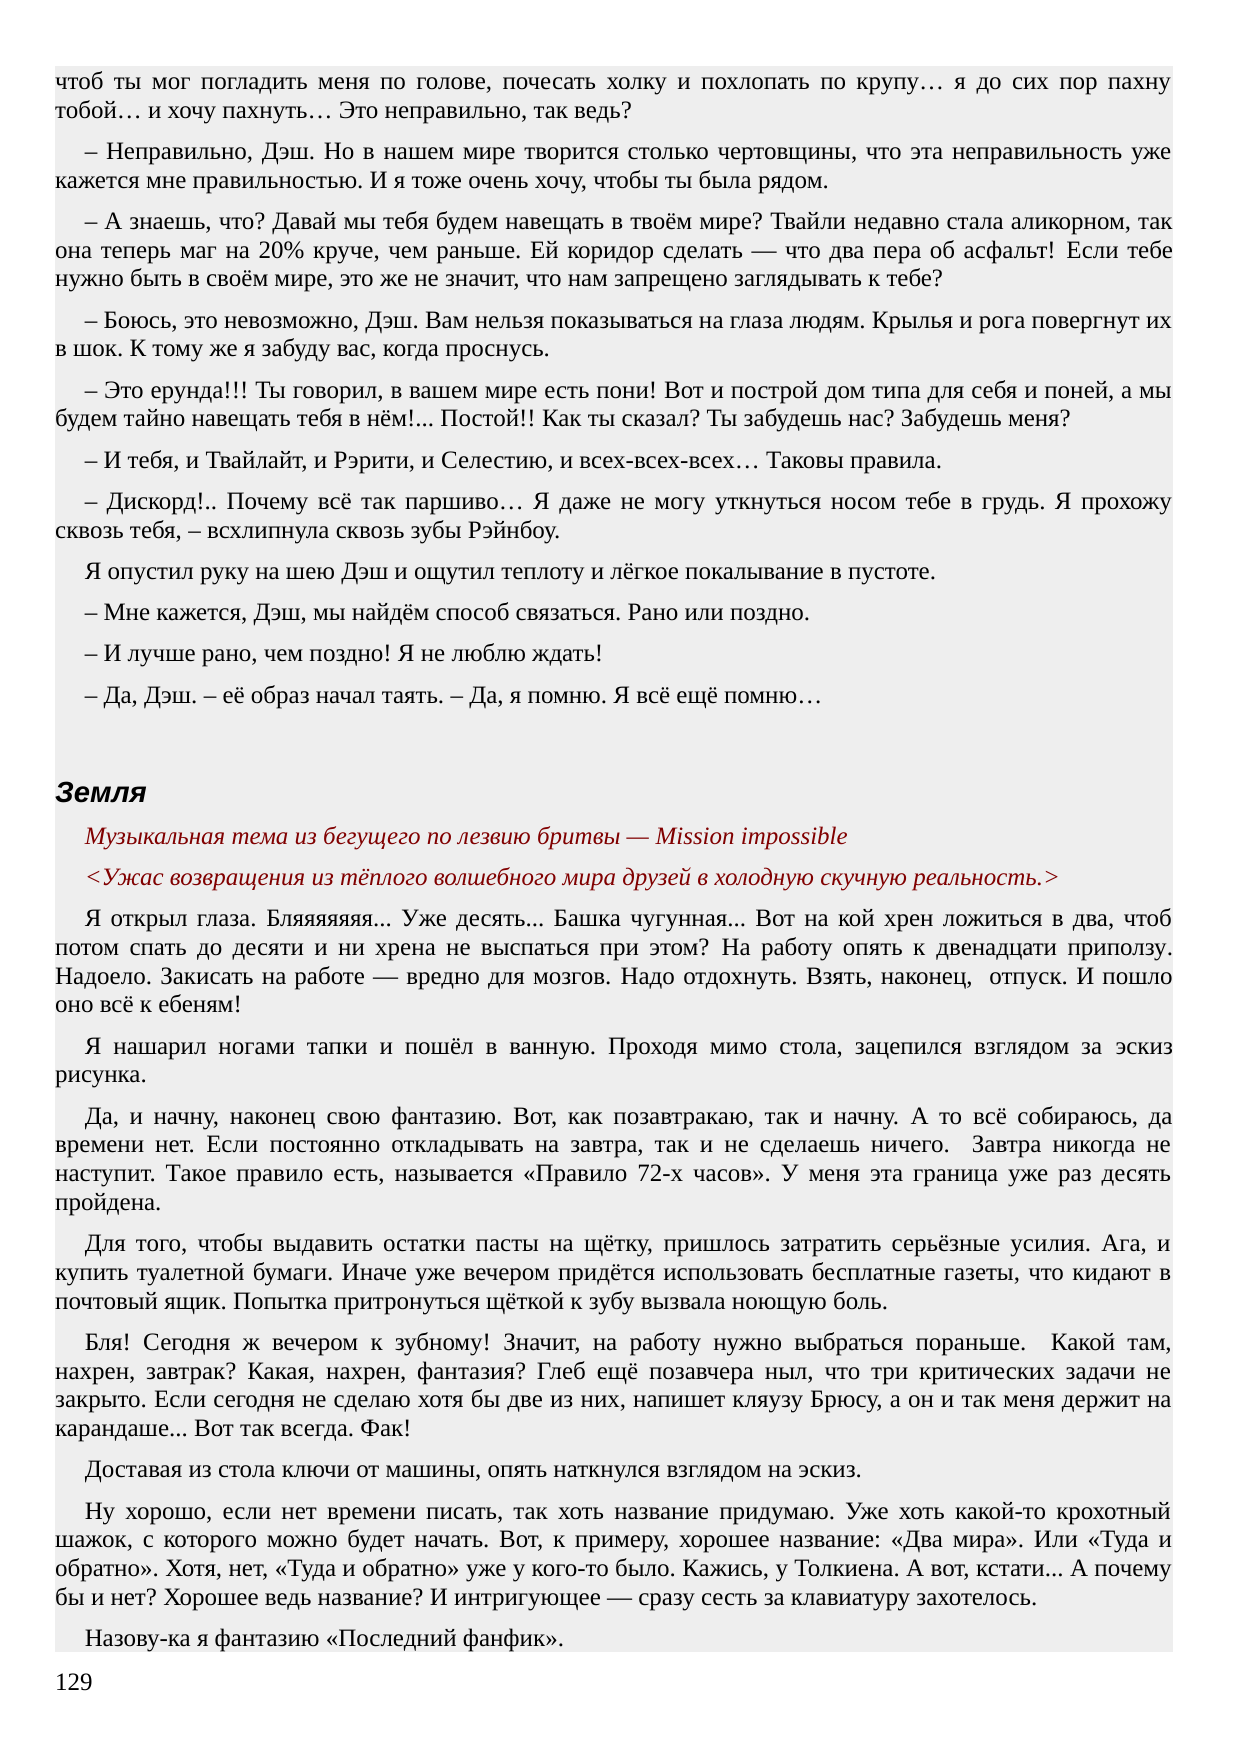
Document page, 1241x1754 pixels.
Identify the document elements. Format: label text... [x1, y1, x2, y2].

text Я открыл глаза. Бляяяяяяя... Уже десять... Башка чугунная... Вот на кой хрен ложиться в два, чтоб потом спать до десяти и ни хрена не выспаться при этом? На работу опять к двенадцати приползу. Надоело. Закисать на работе — вредно для мозгов. Надо отдохнуть. Взять, наконец, отпуск. И пошло оно всё к ебеням! [55, 903, 1173, 1018]
text Назову-ка я фантазию «Последний фанфик». [55, 1623, 1173, 1652]
text Ну хорошо, если нет времени писать, так хоть название придумаю. Уже хоть какой-то крохотный шажок, с которого можно будет начать. Вот, к примеру, хорошее название: «Два мира». Или «Туда и обратно». Хотя, нет, «Туда и обратно» уже у кого-то было. Кажись, у Толкиена. А вот, кстати... А почему бы и нет? Хорошее ведь название? И интригующее — сразу сесть за клавиатуру захотелось. [55, 1496, 1173, 1611]
text Бля! Сегодня ж вечером к зубному! Значит, на работу нужно выбраться пораньше. Какой там, нахрен, завтрак? Какая, нахрен, фантазия? Глеб ещё позавчера ныл, что три критических задачи не закрыто. Если сегодня не сделаю хотя бы две из них, напишет кляузу Брюсу, а он и так меня держит на карандаше... Вот так всегда. Фак! [55, 1327, 1173, 1442]
text Доставая из стола ключи от машины, опять наткнулся взглядом на эскиз. [55, 1454, 1173, 1483]
text чтоб ты мог погладить меня по голове, почесать холку и похлопать по крупу… я до сих пор пахну тобой… и хочу пахнуть… Это неправильно, так ведь? [55, 66, 1173, 123]
text – Мне кажется, Дэш, мы найдём способ связаться. Рано или поздно. [55, 597, 1173, 626]
text – И лучше рано, чем поздно! Я не люблю ждать! [55, 638, 1173, 667]
text Я опустил руку на шею Дэш и ощутил теплоту и лёгкое покалывание в пустоте. [55, 556, 1173, 585]
text – Это ерунда!!! Ты говорил, в вашем мире есть пони! Вот и построй дом типа для себя и поней, а мы будем тайно навещать тебя в нём!... Постой!! Как ты сказал? Ты забудешь нас? Забудешь меня? [55, 375, 1173, 432]
text – Неправильно, Дэш. Но в нашем мире творится столько чертовщины, что эта неправильность уже кажется мне правильностью. И я тоже очень хочу, чтобы ты была рядом. [55, 136, 1173, 193]
text – Дискорд!.. Почему всё так паршиво… Я даже не могу уткнуться носом тебе в грудь. Я прохожу сквозь тебя, – всхлипнула сквозь зубы Рэйнбоу. [55, 486, 1173, 543]
text Для того, чтобы выдавить остатки пасты на щётку, пришлось затратить серьёзные усилия. Ага, и купить туалетной бумаги. Иначе уже вечером придётся использовать бесплатные газеты, что кидают в почтовый ящик. Попытка притронуться щёткой к зубу вызвала ноющую боль. [55, 1228, 1173, 1314]
text – А знаешь, что? Давай мы тебя будем навещать в твоём мире? Твайли недавно стала аликорном, так она теперь маг на 20% круче, чем раньше. Ей коридор сделать — что два пера об асфальт! Если тебе нужно быть в своём мире, это же не значит, что нам запрещено заглядывать к тебе? [55, 206, 1173, 292]
text – Да, Дэш. – её образ начал таять. – Да, я помню. Я всё ещё помню… [55, 680, 1173, 708]
text Музыкальная тема из бегущего по лезвию бритвы — Mission impossible [55, 821, 1173, 849]
text Я нашарил ногами тапки и пошёл в ванную. Проходя мимо стола, зацепился взглядом за эскиз рисунка. [55, 1031, 1173, 1088]
subtitle Земля [55, 775, 1173, 808]
text – Боюсь, это невозможно, Дэш. Вам нельзя показываться на глаза людям. Крылья и рога повергнут их в шок. К тому же я забуду вас, когда проснусь. [55, 305, 1173, 362]
text Да, и начну, наконец свою фантазию. Вот, как позавтракаю, так и начну. А то всё собираюсь, да времени нет. Если постоянно откладывать на завтра, так и не сделаешь ничего. Завтра никогда не наступит. Такое правило есть, называется «Правило 72-х часов». У меня эта граница уже раз десять пройдена. [55, 1101, 1173, 1216]
text <Ужас возвращения из тёплого волшебного мира друзей в холодную скучную реальность.> [55, 862, 1173, 891]
text – И тебя, и Твайлайт, и Рэрити, и Селестию, и всех-всех-всех… Таковы правила. [55, 445, 1173, 473]
